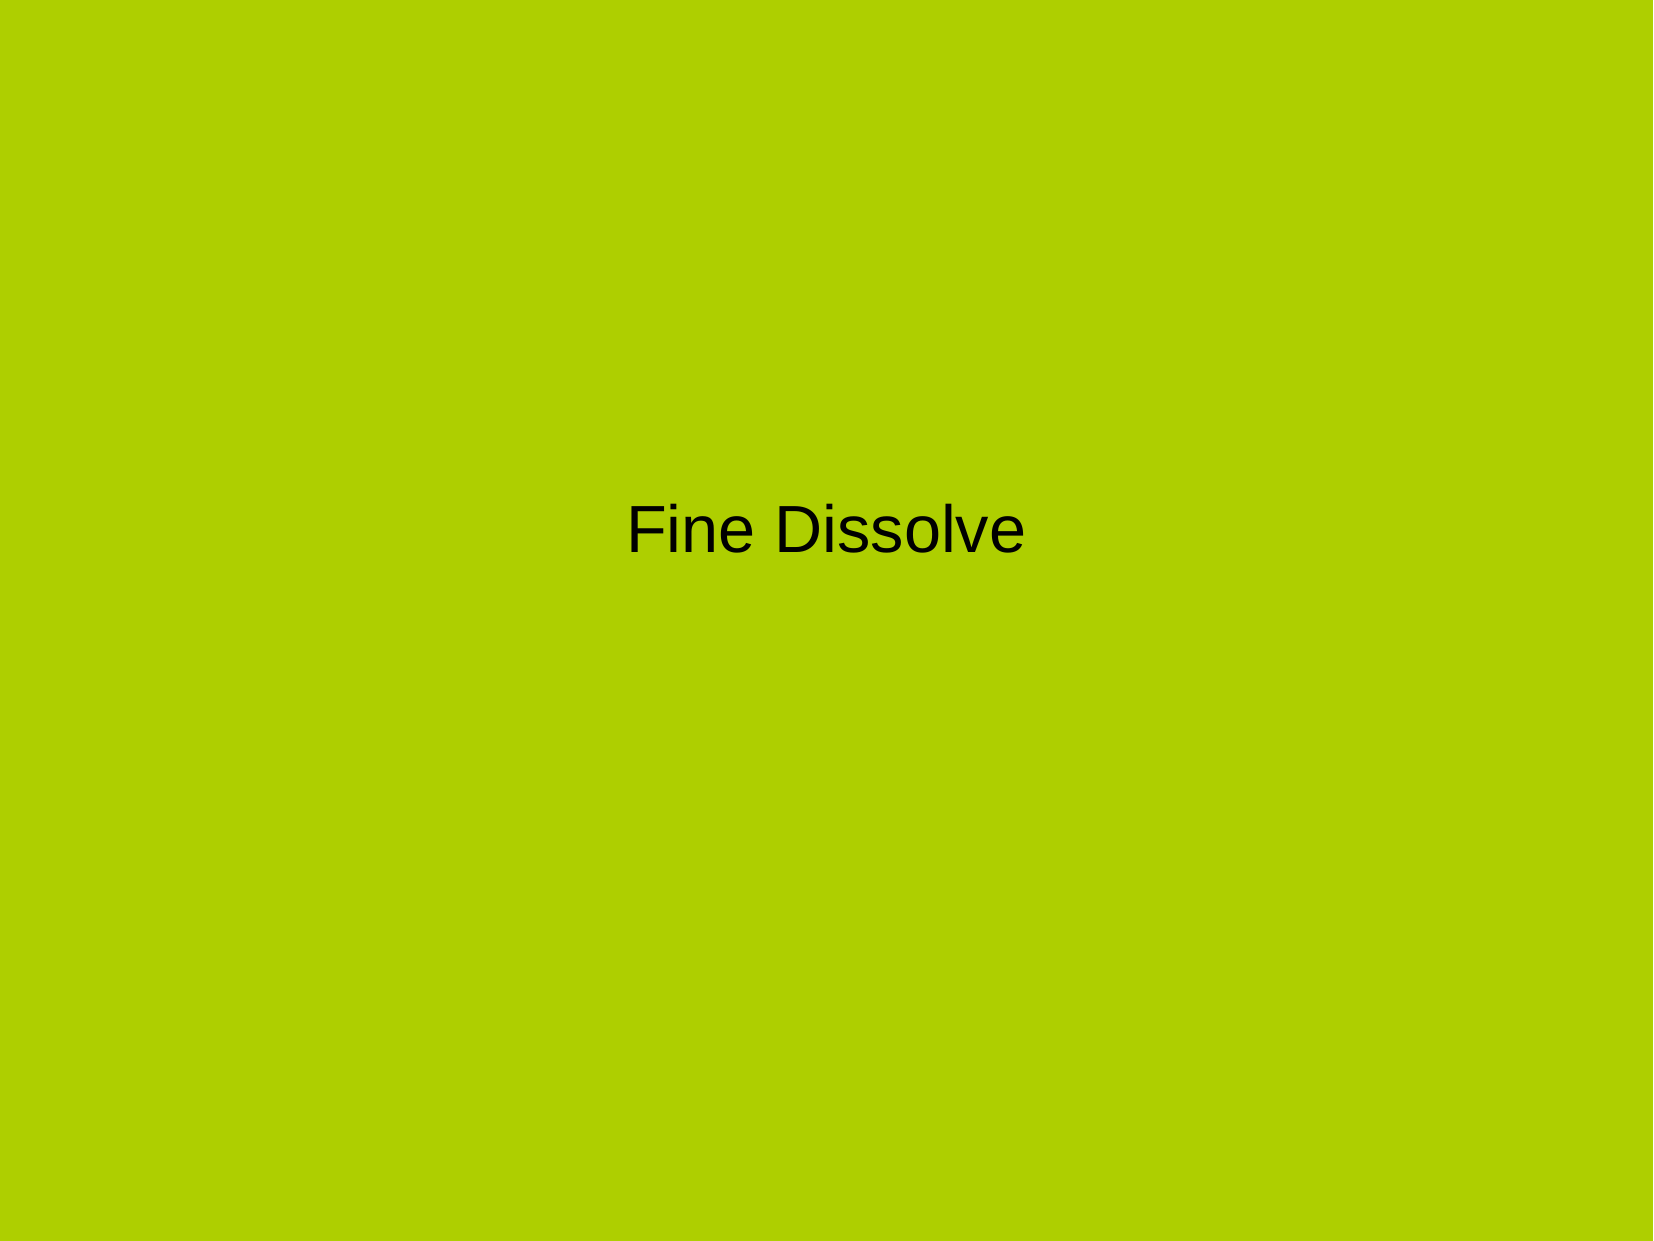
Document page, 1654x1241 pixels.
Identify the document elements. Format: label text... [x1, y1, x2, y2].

subtitle Fine Dissolve [82, 49, 1571, 1010]
